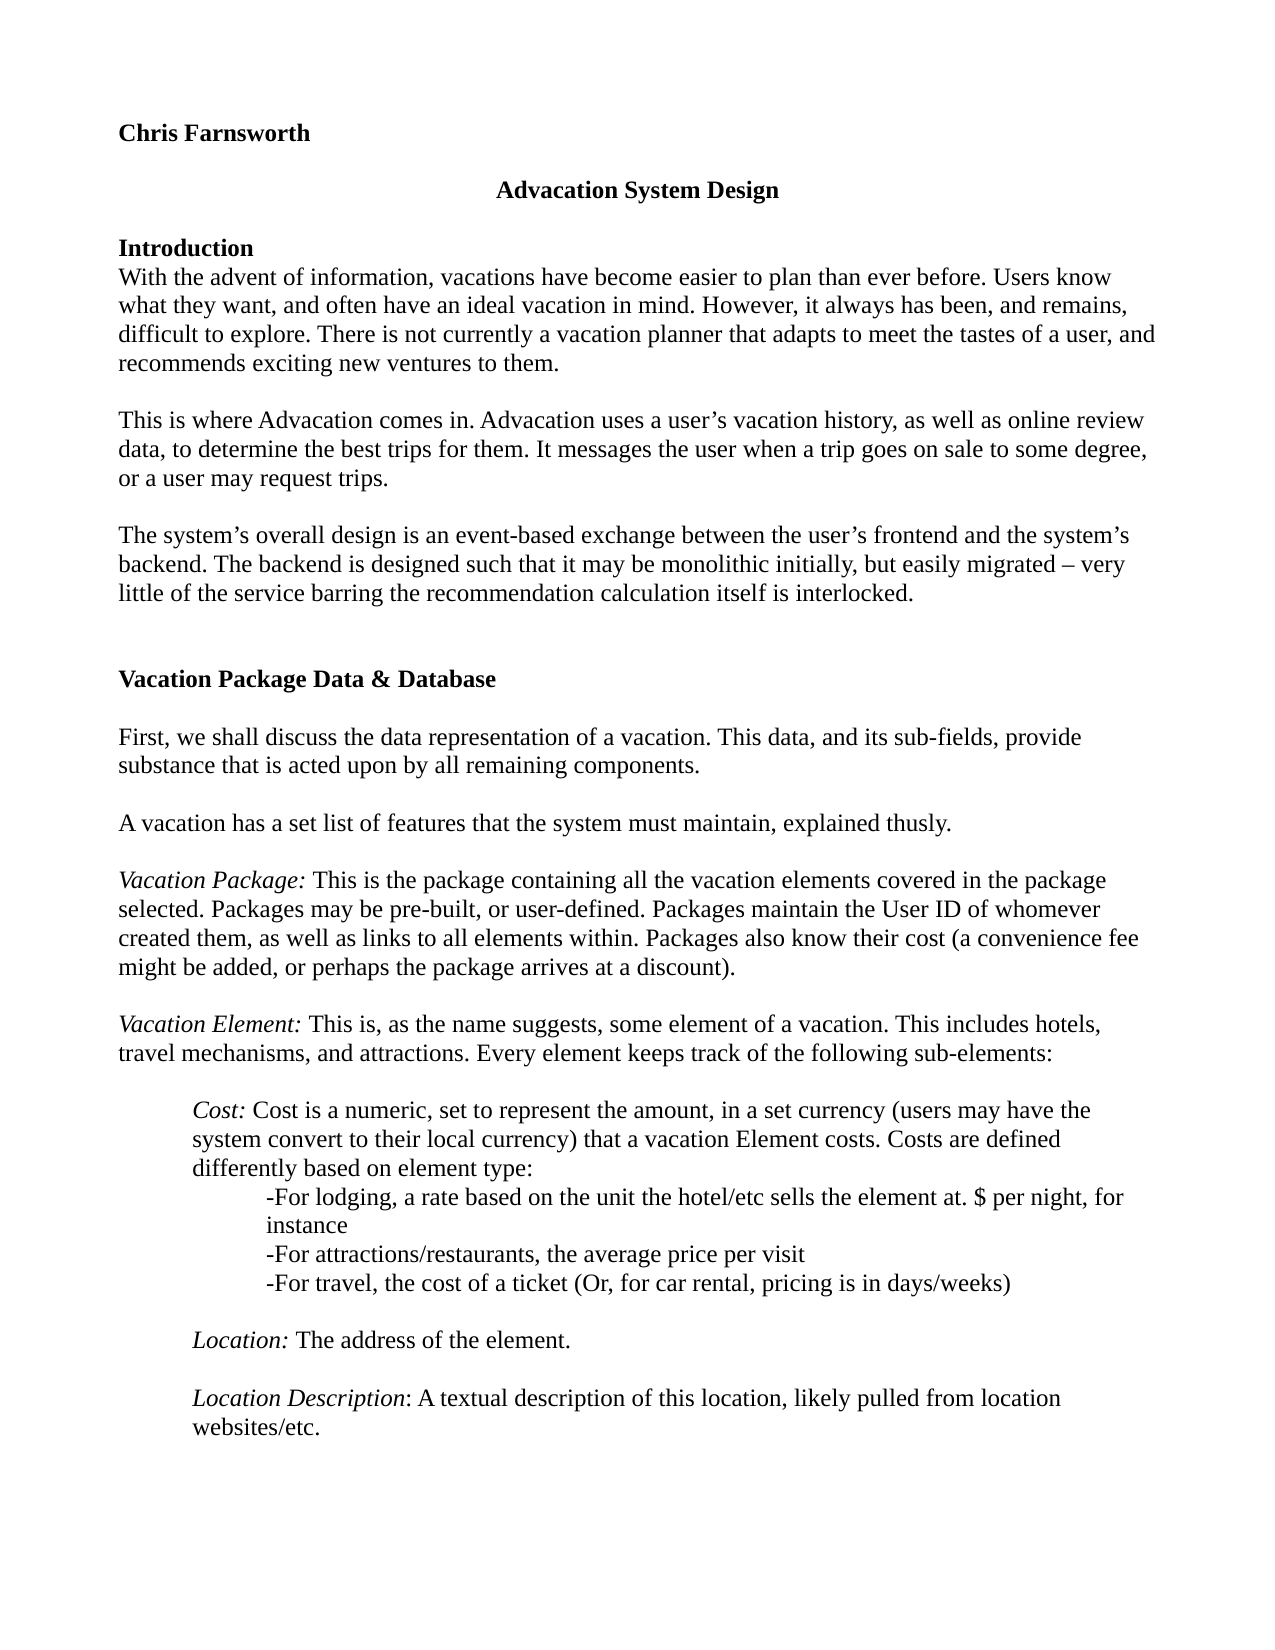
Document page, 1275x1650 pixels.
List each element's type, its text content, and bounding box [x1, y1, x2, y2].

text The system’s overall design is an event-based exchange between the user’s frontend and the system’s backend. The backend is designed such that it may be monolithic initially, but easily migrated – very little of the service barring the recommendation calculation itself is interlocked. [118, 521, 1157, 607]
text Vacation Element: This is, as the name suggests, some element of a vacation. This includes hotels, travel mechanisms, and attractions. Every element keeps track of the following sub-elements: [118, 1009, 1157, 1067]
text Vacation Package Data & Database [118, 664, 1157, 693]
text Location Description: A textual description of this location, likely pulled from location websites/etc. [118, 1383, 1157, 1441]
text First, we shall discuss the data representation of a vacation. This data, and its sub-fields, provide substance that is acted upon by all remaining components. [118, 722, 1157, 779]
text With the advent of information, vacations have become easier to plan than ever before. Users know what they want, and often have an ideal vacation in mind. However, it always has been, and remains, difficult to explore. There is not currently a vacation planner that adapts to meet the tastes of a user, and recommends exciting new ventures to them. [118, 262, 1157, 377]
text A vacation has a set list of features that the system must maintain, explained thusly. [118, 808, 1157, 837]
text Chris Farnsworth [118, 118, 1157, 147]
text Introduction [118, 233, 1157, 262]
text Advacation System Design [118, 176, 1157, 204]
text -For attractions/restaurants, the average price per visit [118, 1239, 1157, 1268]
text Vacation Package: This is the package containing all the vacation elements covered in the package selected. Packages may be pre-built, or user-defined. Packages maintain the User ID of whomever created them, as well as links to all elements within. Packages also know their cost (a convenience fee might be added, or perhaps the package arrives at a discount). [118, 866, 1157, 981]
text -For lodging, a rate based on the unit the hotel/etc sells the element at. $ per night, for instance [118, 1182, 1157, 1239]
text Location: The address of the element. [118, 1326, 1157, 1354]
text Cost: Cost is a numeric, set to represent the amount, in a set currency (users may have the system convert to their local currency) that a vacation Element costs. Costs are defined differently based on element type: [118, 1096, 1157, 1182]
text -For travel, the cost of a ticket (Or, for car rental, pricing is in days/weeks) [118, 1268, 1157, 1297]
text This is where Advacation comes in. Advacation uses a user’s vacation history, as well as online review data, to determine the best trips for them. It messages the user when a trip goes on sale to some degree, or a user may request trips. [118, 406, 1157, 492]
